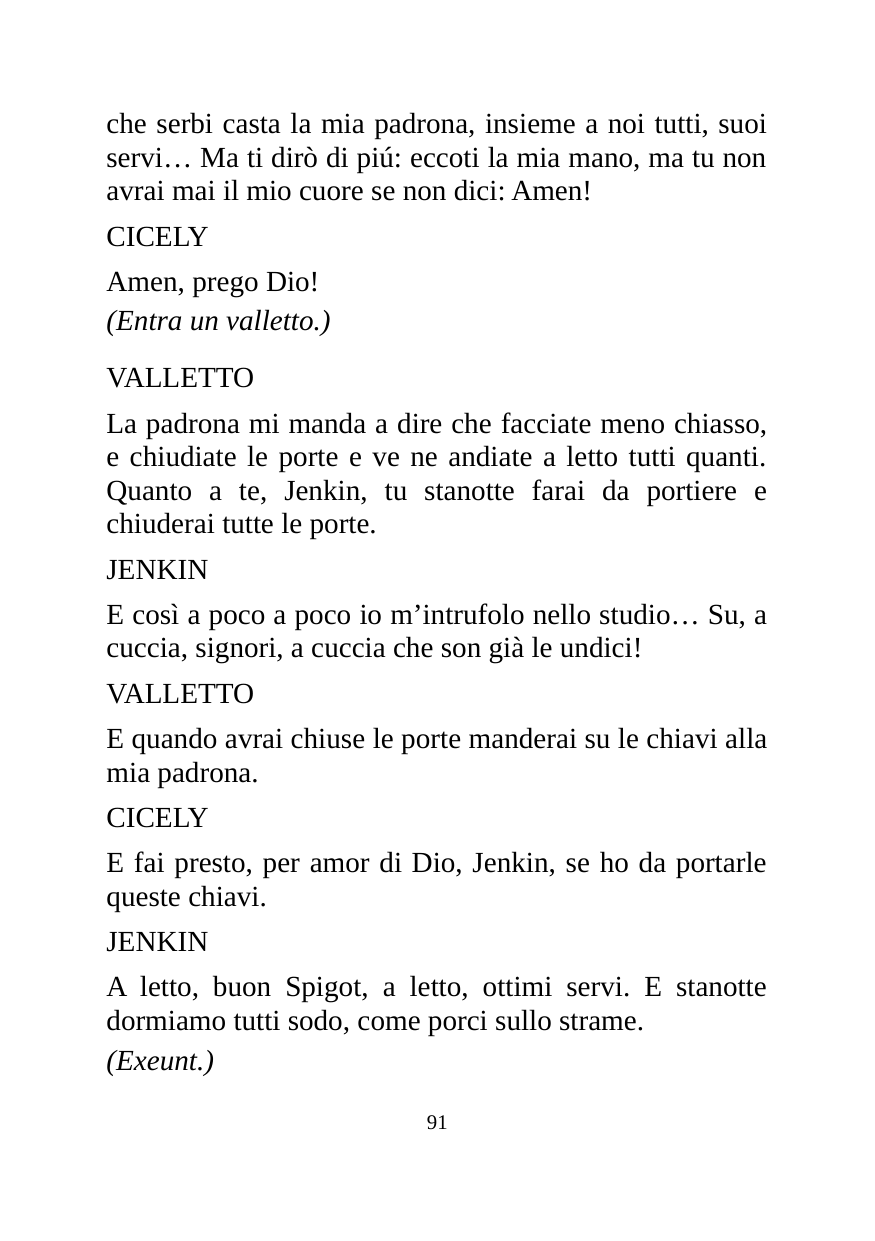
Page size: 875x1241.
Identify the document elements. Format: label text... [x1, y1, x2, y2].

text E fai presto, per amor di Dio, Jenkin, se ho da portarle queste chiavi. [106, 845, 768, 912]
text JENKIN [106, 552, 768, 585]
text (Exeunt.) [106, 1043, 768, 1076]
text VALLETTO [106, 361, 768, 394]
text E quando avrai chiuse le porte manderai su le chiavi alla mia padrona. [106, 721, 768, 788]
text Amen, prego Dio! [106, 264, 768, 297]
text CICELY [106, 219, 768, 252]
text che serbi casta la mia padrona, insieme a noi tutti, suoi servi… Ma ti dirò di piú: eccoti la mia mano, ma tu non avrai mai il mio cuore se non dici: Amen! [106, 106, 768, 207]
text A letto, buon Spigot, a letto, ottimi servi. E stanotte dormiamo tutti sodo, come porci sullo strame. [106, 969, 768, 1037]
text VALLETTO [106, 676, 768, 709]
text La padrona mi manda a dire che facciate meno chiasso, e chiudiate le porte e ve ne andiate a letto tutti quanti. Quanto a te, Jenkin, tu stanotte farai da portiere e chiuderai tutte le porte. [106, 406, 768, 540]
text CICELY [106, 800, 768, 834]
text (Entra un valletto.) [106, 303, 768, 337]
text E così a poco a poco io m’intrufolo nello studio… Su, a cuccia, signori, a cuccia che son già le undici! [106, 597, 768, 664]
text JENKIN [106, 924, 768, 958]
